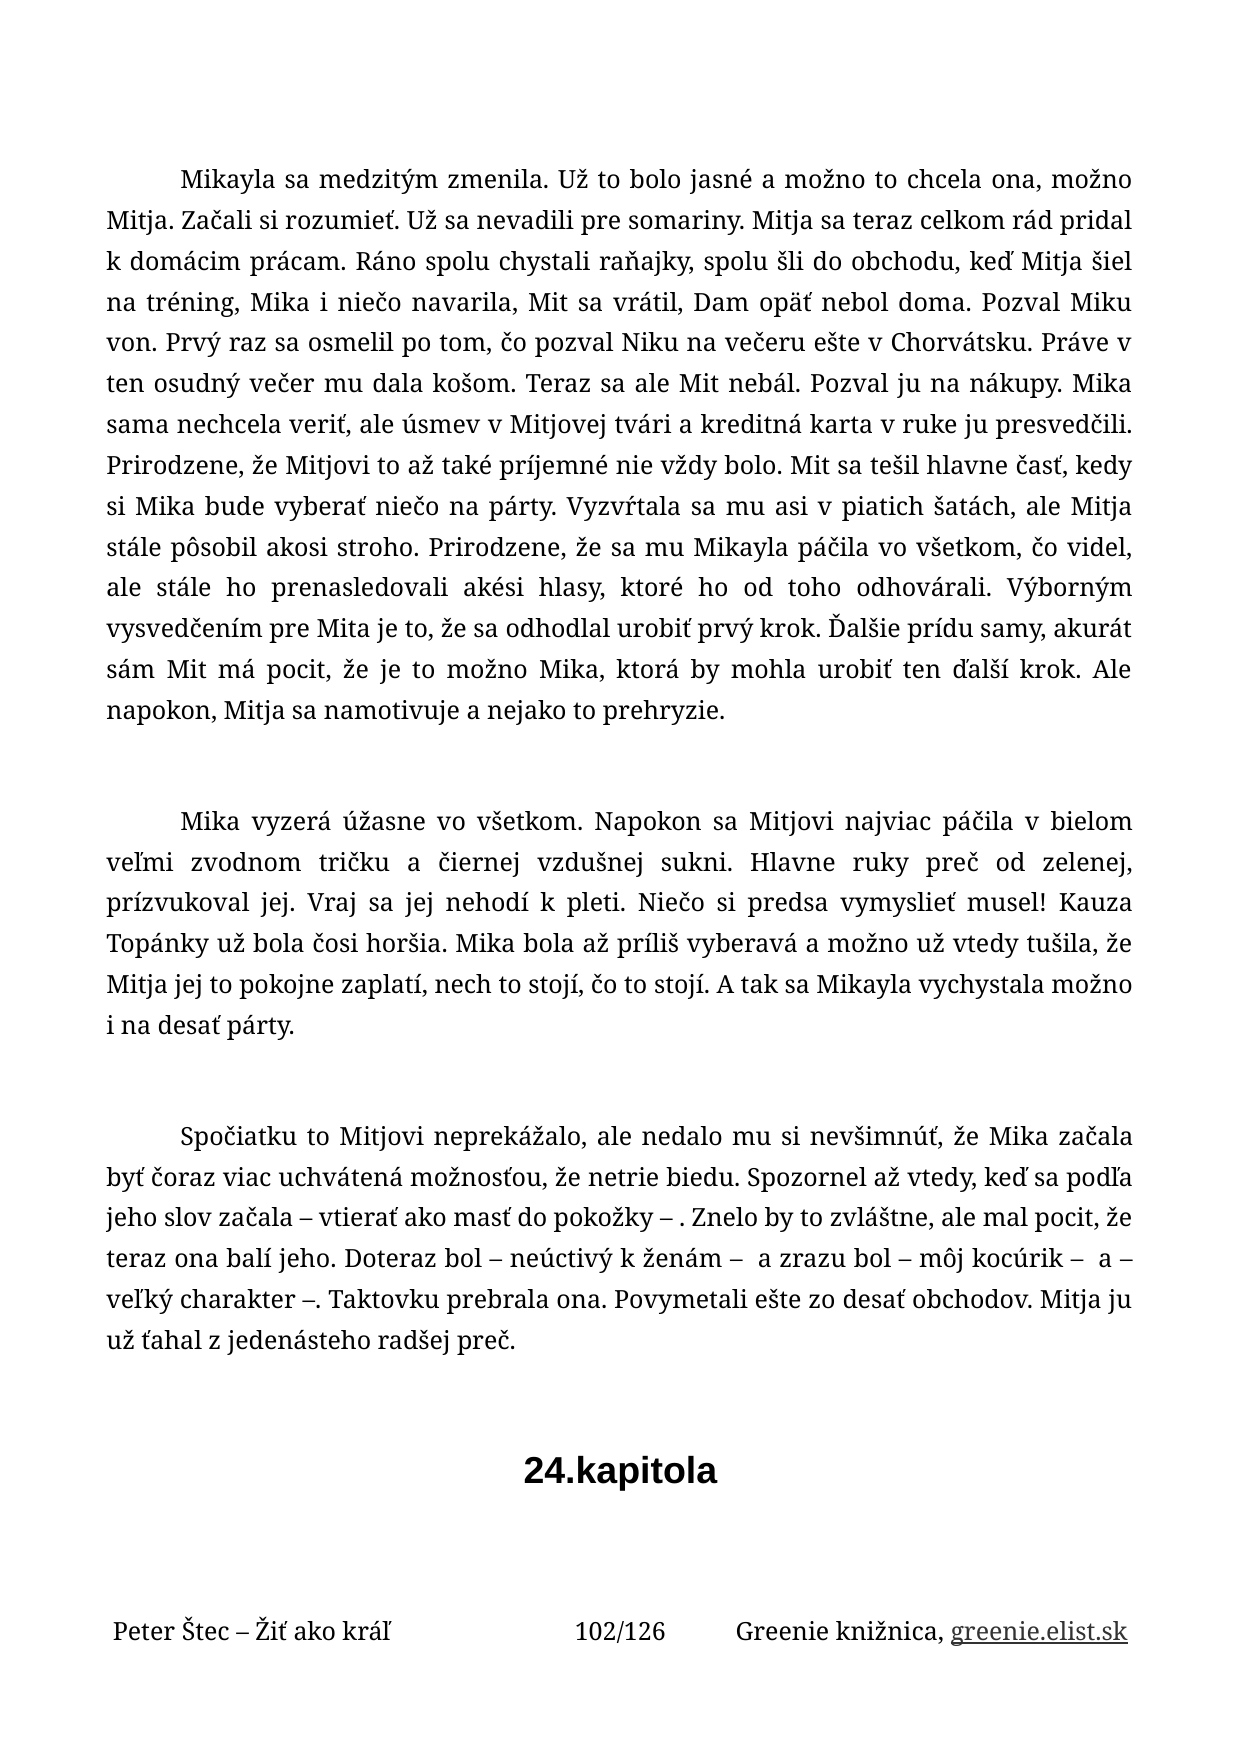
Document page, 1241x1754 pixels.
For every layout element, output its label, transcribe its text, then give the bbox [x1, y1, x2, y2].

text Mika vyzerá úžasne vo všetkom. Napokon sa Mitjovi najviac páčila v bielom veľmi zvodnom tričku a čiernej vzdušnej sukni. Hlavne ruky preč od zelenej, prízvukoval jej. Vraj sa jej nehodí k pleti. Niečo si predsa vymyslieť musel! Kauza Topánky už bola čosi horšia. Mika bola až príliš vyberavá a možno už vtedy tušila, že Mitja jej to pokojne zaplatí, nech to stojí, čo to stojí. A tak sa Mikayla vychystala možno i na desať párty. [106, 803, 1134, 1042]
text Mikayla sa medzitým zmenila. Už to bolo jasné a možno to chcela ona, možno Mitja. Začali si rozumieť. Už sa nevadili pre somariny. Mitja sa teraz celkom rád pridal k domácim prácam. Ráno spolu chystali raňajky, spolu šli do obchodu, keď Mitja šiel na tréning, Mika i niečo navarila, Mit sa vrátil, Dam opäť nebol doma. Pozval Miku von. Prvý raz sa osmelil po tom, čo pozval Niku na večeru ešte v Chorvátsku. Práve v ten osudný večer mu dala košom. Teraz sa ale Mit nebál. Pozval ju na nákupy. Mika sama nechcela veriť, ale úsmev v Mitjovej tvári a kreditná karta v ruke ju presvedčili. Prirodzene, že Mitjovi to až také príjemné nie vždy bolo. Mit sa tešil hlavne časť, kedy si Mika bude vyberať niečo na párty. Vyzvŕtala sa mu asi v piatich šatách, ale Mitja stále pôsobil akosi stroho. Prirodzene, že sa mu Mikayla páčila vo všetkom, čo videl, ale stále ho prenasledovali akési hlasy, ktoré ho od toho odhovárali. Výborným vysvedčením pre Mita je to, že sa odhodlal urobiť prvý krok. Ďalšie prídu samy, akurát sám Mit má pocit, že je to možno Mika, ktorá by mohla urobiť ten ďalší krok. Ale napokon, Mitja sa namotivuje a nejako to prehryzie. [106, 162, 1134, 727]
text Spočiatku to Mitjovi neprekážalo, ale nedalo mu si nevšimnúť, že Mika začala byť čoraz viac uchvátená možnosťou, že netrie biedu. Spozornel až vtedy, keď sa podľa jeho slov začala – vtierať ako masť do pokožky – . Znelo by to zvláštne, ale mal pocit, že teraz ona balí jeho. Doteraz bol – neúctivý k ženám – a zrazu bol – môj kocúrik – a – veľký charakter –. Taktovku prebrala ona. Povymetali ešte zo desať obchodov. Mitja ju už ťahal z jedenásteho radšej preč. [106, 1118, 1134, 1357]
subtitle 24.kapitola [106, 1448, 1134, 1491]
